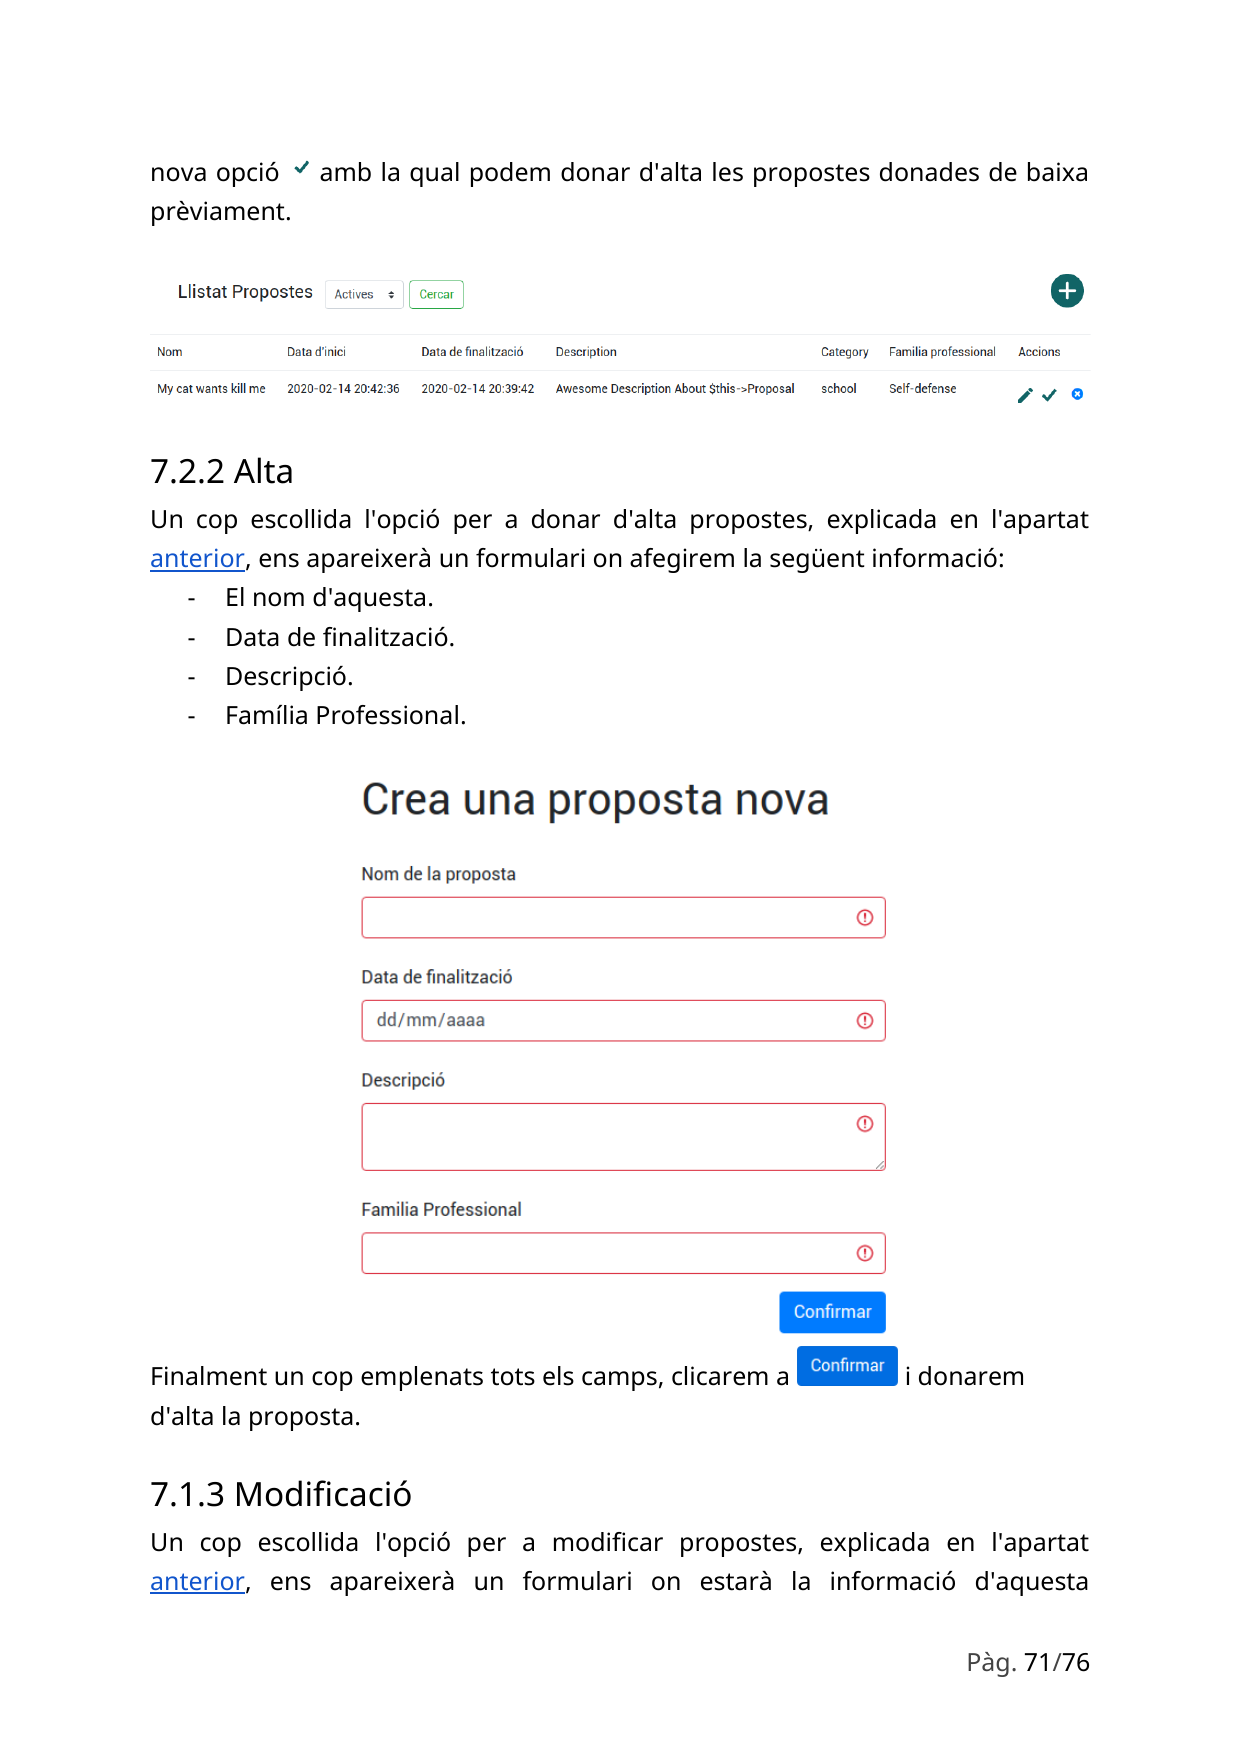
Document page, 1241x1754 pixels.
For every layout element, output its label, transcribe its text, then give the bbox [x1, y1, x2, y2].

text Un cop escollida l'opció per a donar d'alta propostes, explicada en l'apartat anterior, ens apareixerà un formulari on afegirem la següent informació: [150, 502, 1090, 575]
text Un cop escollida l'opció per a modificar propostes, explicada en l'apartat anterior, ens apareixerà un formulari on estarà la informació d'aquesta [150, 1524, 1090, 1598]
text Finalment un cop emplenats tots els camps, clicarem a i donarem d'alta la proposta. [150, 1346, 1090, 1432]
subtitle 7.2.2 Alta [150, 448, 1090, 493]
picture [343, 775, 898, 1341]
list Data de finalització. [187, 619, 1090, 653]
list Família Professional. [187, 697, 1090, 732]
text nova opció amb la qual podem donar d'alta les propostes donades de baixa prèviament. [150, 150, 1090, 228]
picture [150, 272, 1091, 410]
list Descripció. [187, 658, 1090, 692]
picture [797, 1345, 899, 1386]
list El nom d'aquesta. [187, 580, 1090, 614]
subtitle 7.1.3 Modificació [150, 1471, 1090, 1516]
